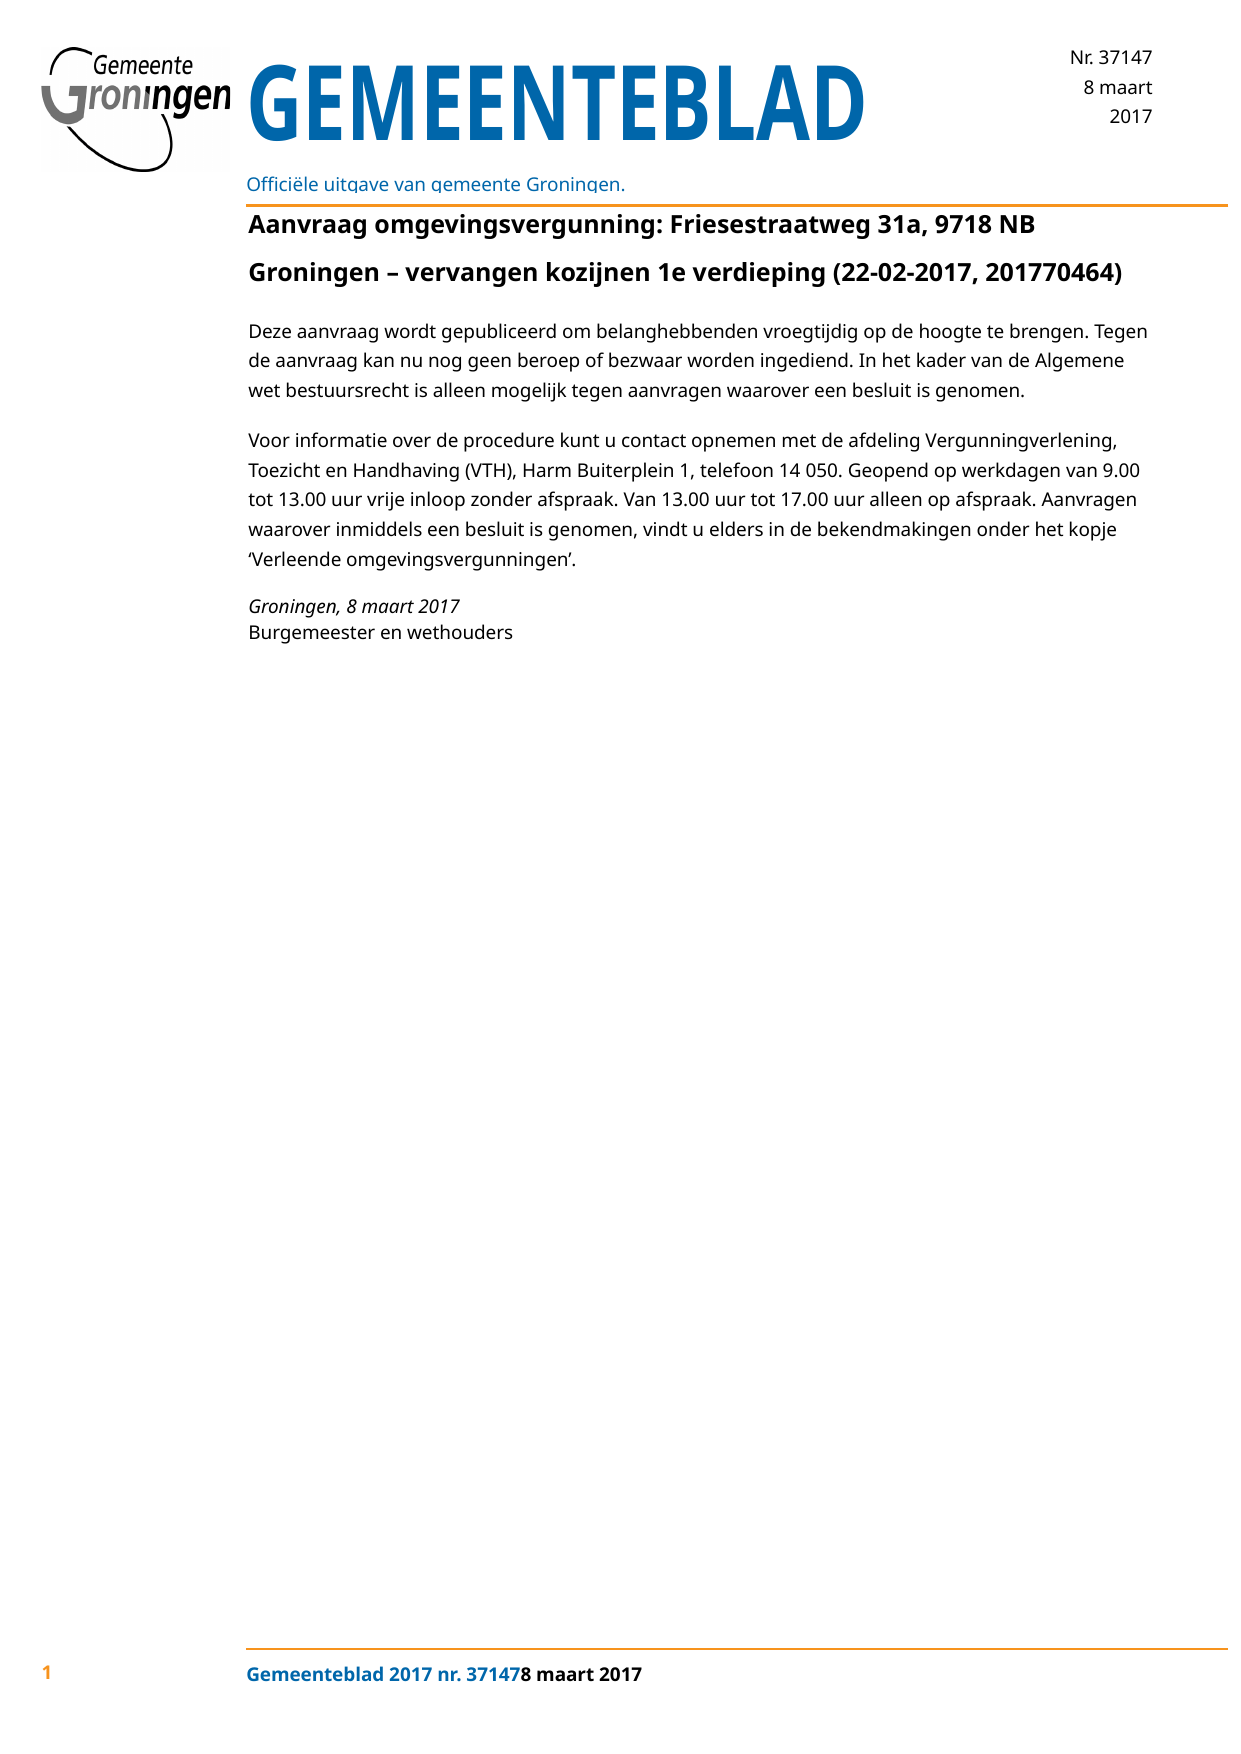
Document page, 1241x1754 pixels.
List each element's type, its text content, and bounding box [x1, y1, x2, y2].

text Voor informatie over de procedure kunt u contact opnemen met de afdeling Vergunningverlening, Toezicht en Handhaving (VTH), Harm Buiterplein 1, telefoon 14 050. Geopend op werkdagen van 9.00 tot 13.00 uur vrije inloop zonder afspraak. Van 13.00 uur tot 17.00 uur alleen op afspraak. Aanvragen waarover inmiddels een besluit is genomen, vindt u elders in de bekendmakingen onder het kopje ‘Verleende omgevingsvergunningen’. [248, 427, 1152, 572]
text Deze aanvraag wordt gepubliceerd om belanghebbenden vroegtijdig op de hoogte te brengen. Tegen de aanvraag kan nu nog geen beroep of bezwaar worden ingediend. In het kader van de Algemene wet bestuursrecht is alleen mogelijk tegen aanvragen waarover een besluit is genomen. [248, 318, 1152, 403]
text Burgemeester en wethouders [248, 619, 1152, 645]
picture [41, 47, 231, 172]
text Groningen, 8 maart 2017 [248, 594, 1152, 619]
text Aanvraag omgevingsvergunning: Friesestraatweg 31a, 9718 NB Groningen – vervangen kozijnen 1e verdieping (22-02-2017, 201770464) [248, 207, 1152, 288]
